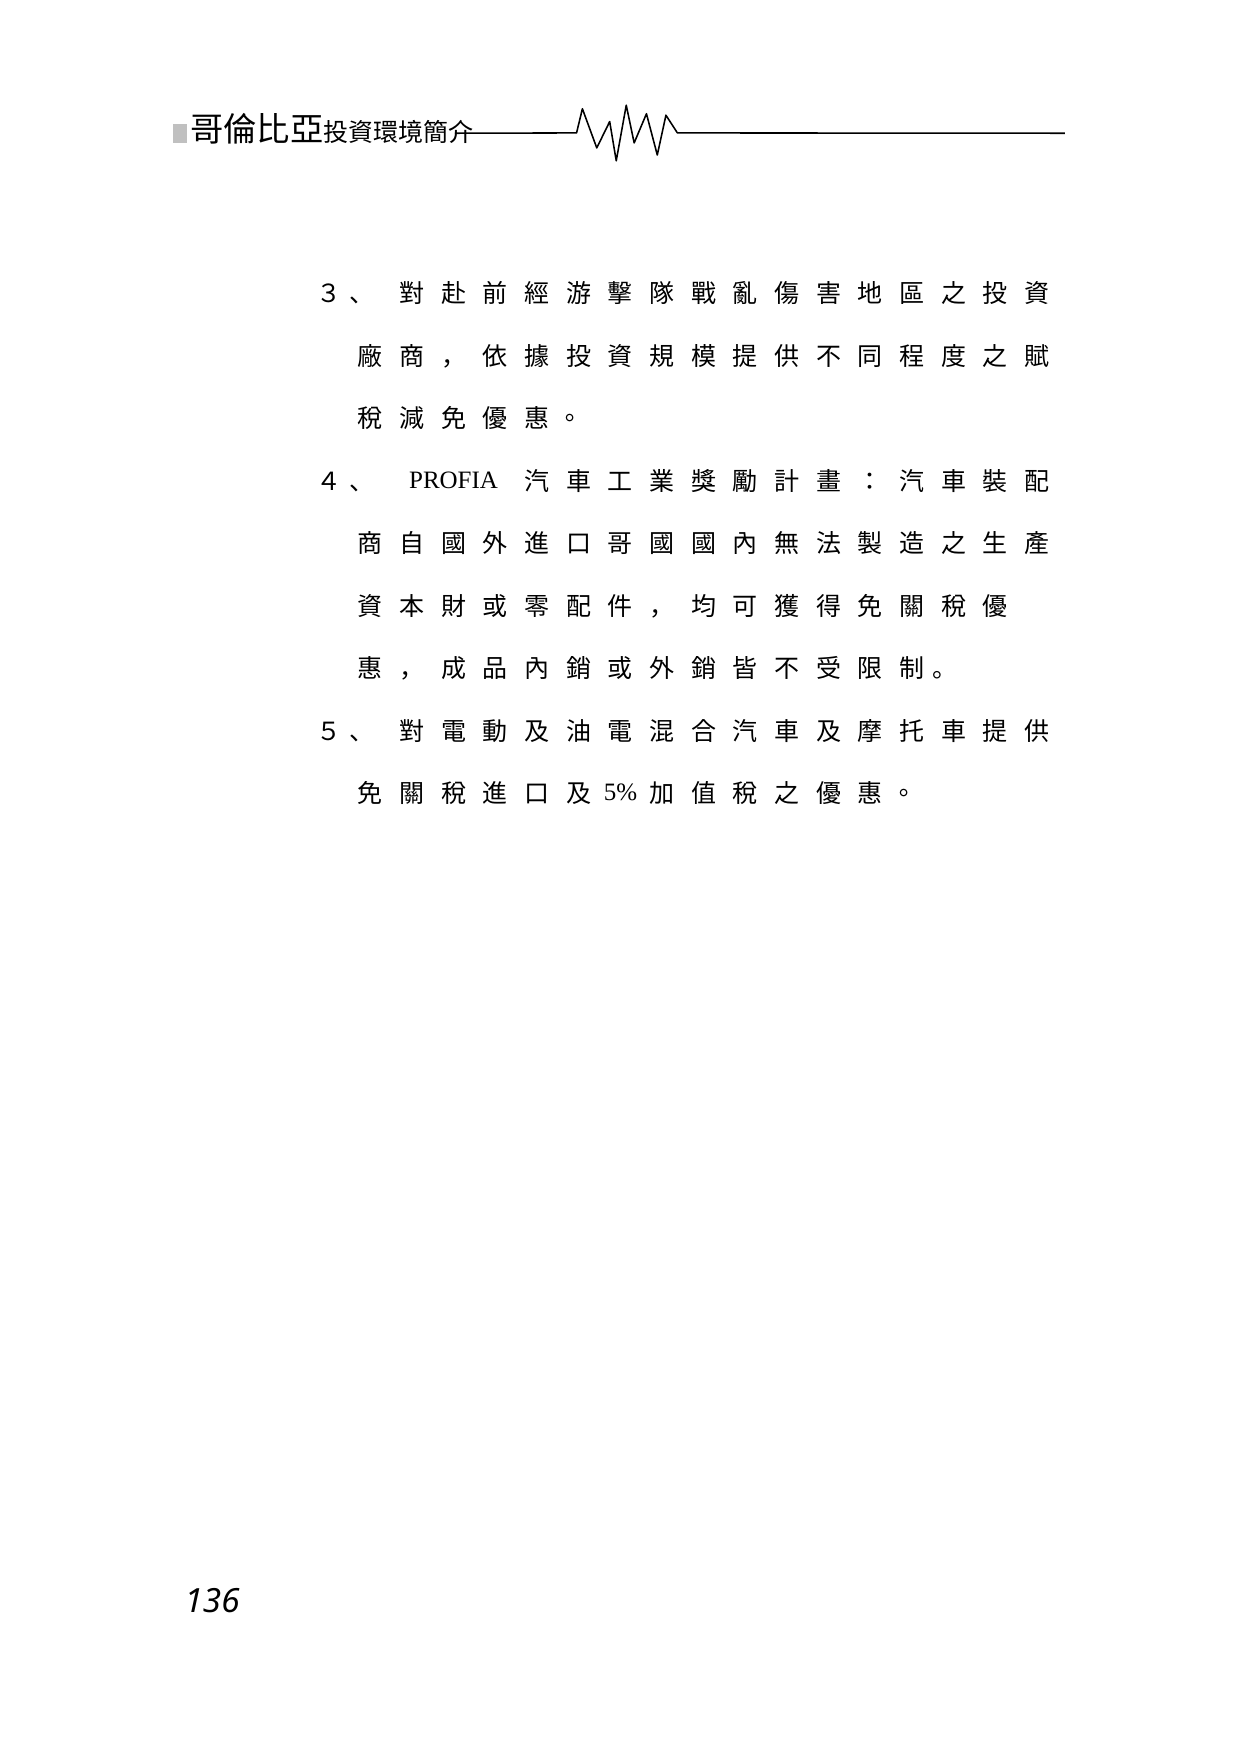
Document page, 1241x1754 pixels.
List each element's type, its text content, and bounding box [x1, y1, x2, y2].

text ５、對電動及油電混合汽車及摩托車提供免關稅進口及5%加值稅之優惠。 [281, 688, 1058, 813]
text ３、對赴前經游擊隊戰亂傷害地區之投資廠商，依據投資規模提供不同程度之賦稅減免優惠。 [281, 250, 1058, 438]
text ４、PROFIA汽車工業獎勵計畫：汽車裝配商自國外進口哥國國內無法製造之生產資本財或零配件，均可獲得免關稅優惠，成品內銷或外銷皆不受限制。 [281, 438, 1058, 688]
